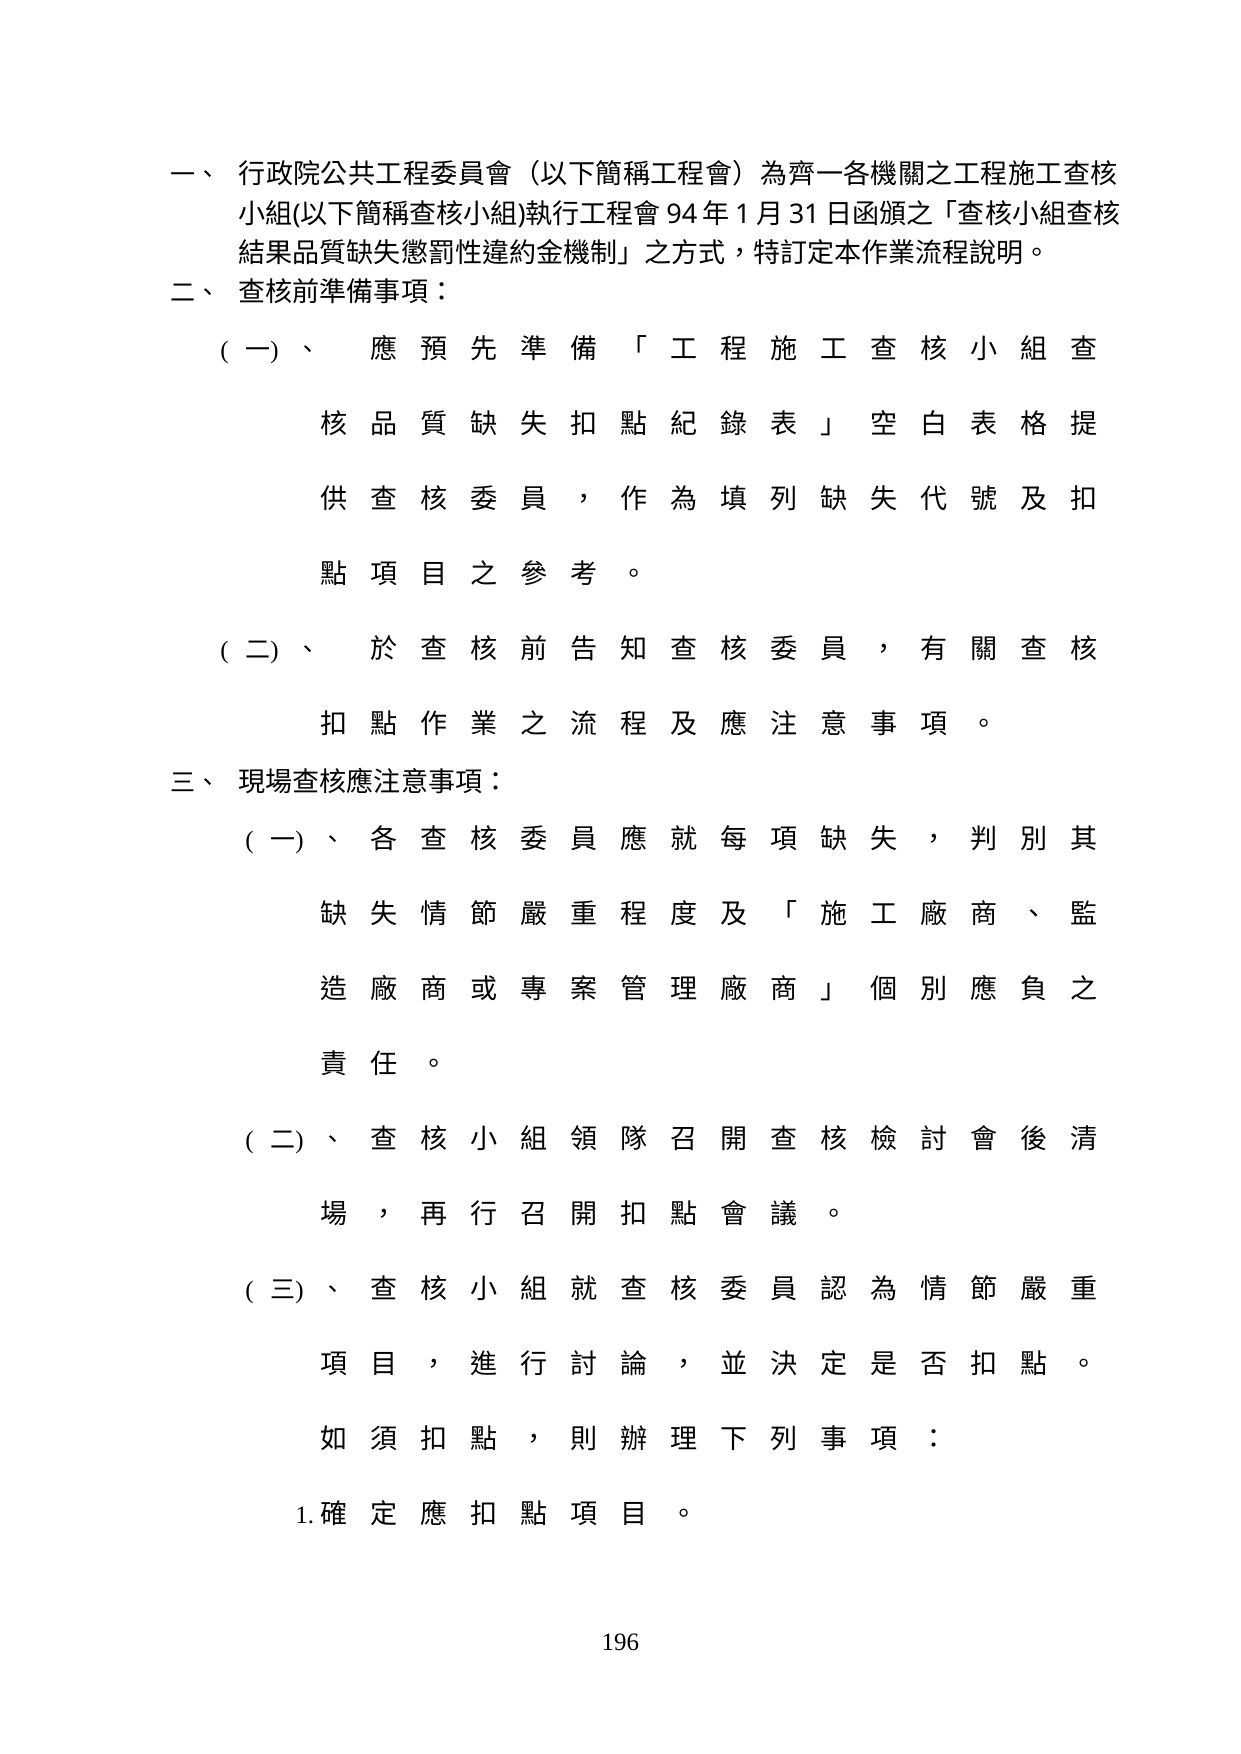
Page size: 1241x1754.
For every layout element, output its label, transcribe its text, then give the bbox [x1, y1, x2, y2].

list 查核小組就查核委員認為情節嚴重項目，進行討論，並決定是否扣點。如須扣點，則辦理下列事項： [223, 1249, 1120, 1474]
list 於查核前告知查核委員，有關查核扣點作業之流程及應注意事項。 [220, 609, 1120, 759]
list 行政院公共工程委員會（以下簡稱工程會）為齊一各機關之工程施工查核小組(以下簡稱查核小組)執行工程會94年1月31日函頒之「查核小組查核結果品質缺失懲罰性違約金機制」之方式，特訂定本作業流程說明。 [170, 152, 1120, 270]
list 現場查核應注意事項： [170, 759, 1120, 799]
list 確定應扣點項目。 [283, 1474, 1120, 1549]
list 查核小組領隊召開查核檢討會後清場，再行召開扣點會議。 [223, 1099, 1120, 1249]
list 各查核委員應就每項缺失，判別其缺失情節嚴重程度及「施工廠商、監造廠商或專案管理廠商」個別應負之責任。 [223, 799, 1120, 1099]
list 應預先準備「工程施工查核小組查核品質缺失扣點紀錄表」空白表格提供查核委員，作為填列缺失代號及扣點項目之參考。 [220, 309, 1120, 609]
list 查核前準備事項： [170, 270, 1120, 309]
